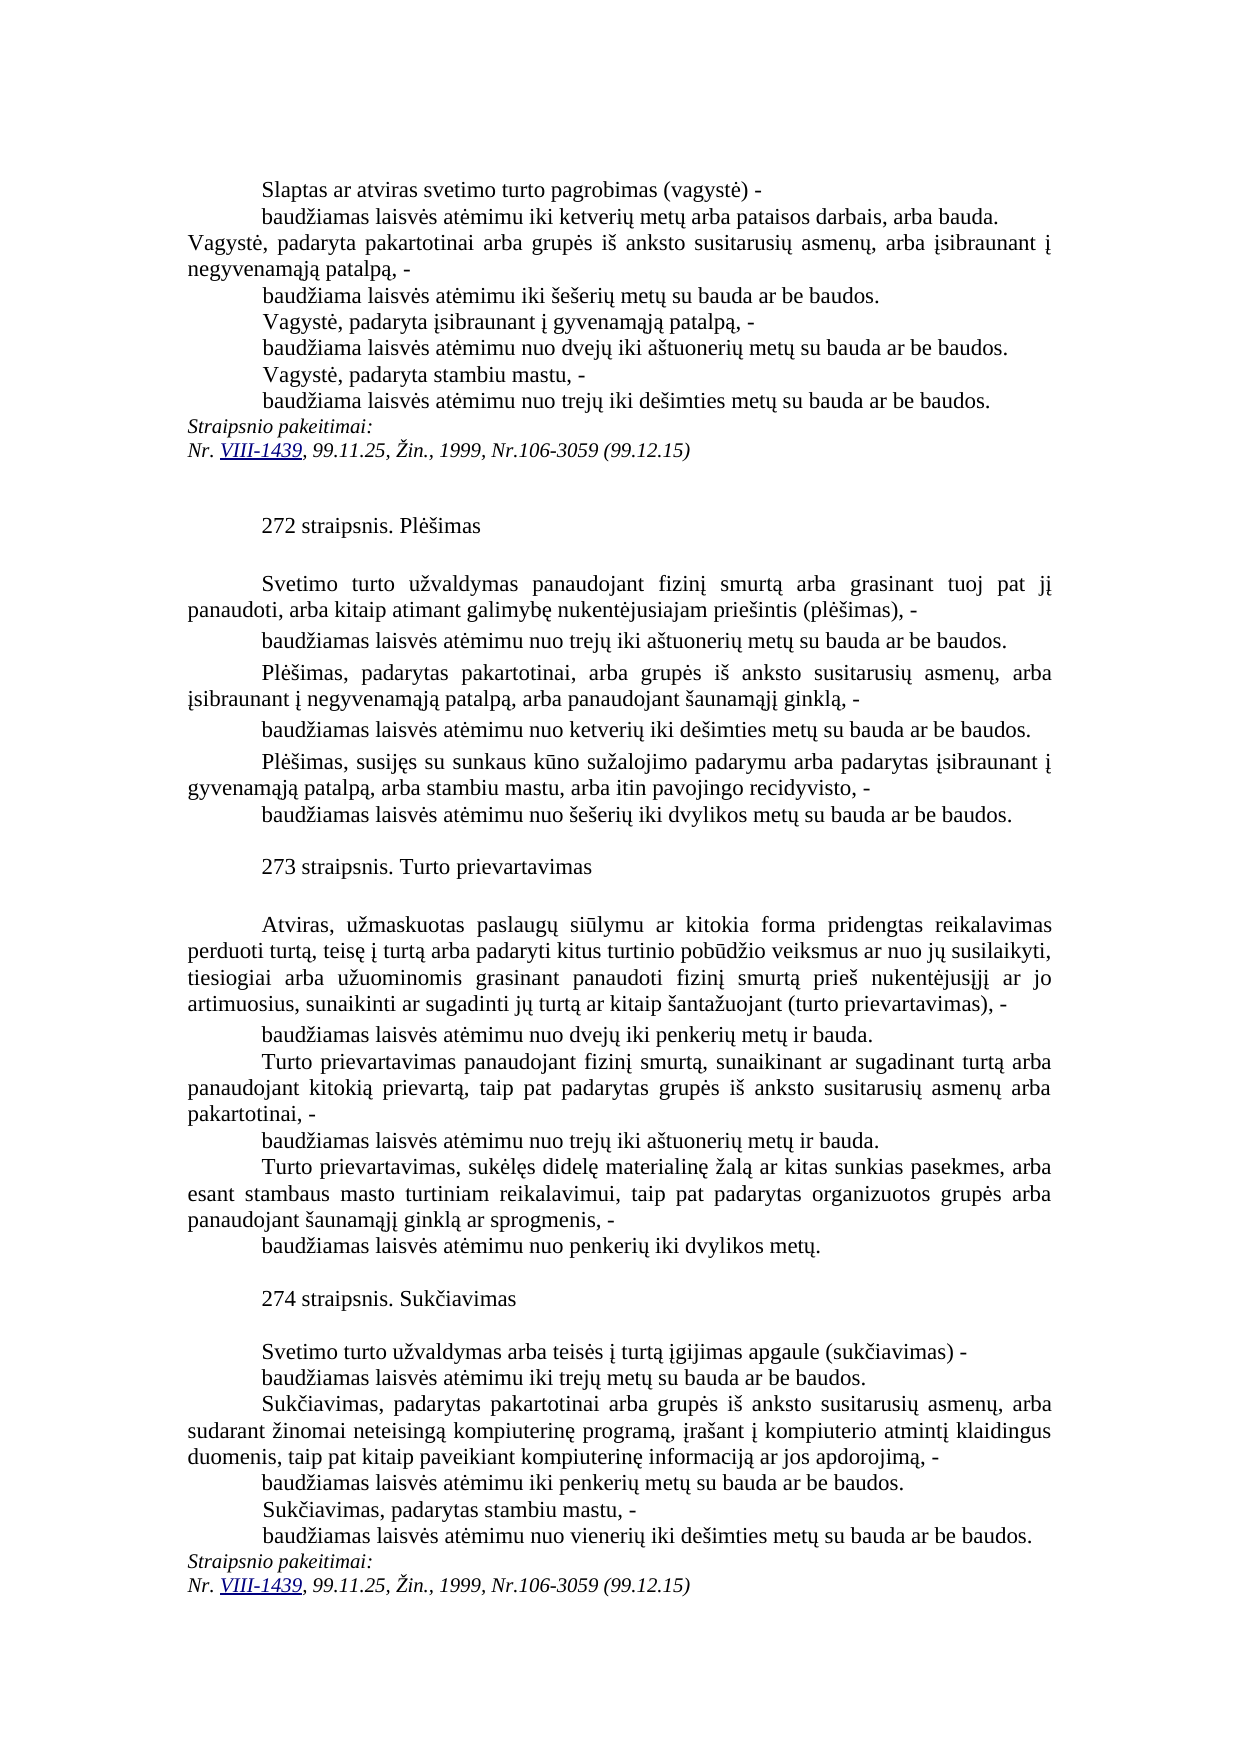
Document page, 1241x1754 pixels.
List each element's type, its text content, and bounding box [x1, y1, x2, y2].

text Slaptas ar atviras svetimo turto pagrobimas (vagystė) - [187, 176, 1053, 203]
text Sukčiavimas, padarytas stambiu mastu, - [187, 1496, 1053, 1522]
text Nr. VIII-1439, 99.11.25, Žin., 1999, Nr.106-3059 (99.12.15) [187, 1573, 1053, 1597]
text Straipsnio pakeitimai: [187, 1548, 1053, 1573]
text 274 straipsnis. Sukčiavimas [205, 1285, 1053, 1311]
text Vagystė, padaryta įsibraunant į gyvenamąją patalpą, - [187, 308, 1053, 334]
text Plėšimas, susijęs su sunkaus kūno sužalojimo padarymu arba padarytas įsibraunant į gyvenamąją patalpą, arba stambiu mastu, arba itin pavojingo recidyvisto, - [187, 748, 1053, 801]
text Svetimo turto užvaldymas arba teisės į turtą įgijimas apgaule (sukčiavimas) - [187, 1338, 1053, 1364]
text baudžiamas laisvės atėmimu nuo vienerių iki dešimties metų su bauda ar be baudos. [187, 1522, 1053, 1548]
text baudžiama laisvės atėmimu nuo dvejų iki aštuonerių metų su bauda ar be baudos. [187, 334, 1053, 361]
text Svetimo turto užvaldymas panaudojant fizinį smurtą arba grasinant tuoj pat jį panaudoti, arba kitaip atimant galimybę nukentėjusiajam priešintis (plėšimas), - [187, 570, 1053, 622]
text Straipsnio pakeitimai: [187, 413, 1053, 438]
text Plėšimas, padarytas pakartotinai, arba grupės iš anksto susitarusių asmenų, arba įsibraunant į negyvenamąją patalpą, arba panaudojant šaunamąjį ginklą, - [187, 659, 1053, 712]
text baudžiamas laisvės atėmimu nuo trejų iki aštuonerių metų ir bauda. [187, 1127, 1053, 1153]
text Turto prievartavimas, sukėlęs didelę materialinę žalą ar kitas sunkias pasekmes, arba esant stambaus masto turtiniam reikalavimui, taip pat padarytas organizuotos grupės arba panaudojant šaunamąjį ginklą ar sprogmenis, - [187, 1153, 1053, 1232]
text Nr. VIII-1439, 99.11.25, Žin., 1999, Nr.106-3059 (99.12.15) [187, 438, 1053, 462]
text baudžiamas laisvės atėmimu nuo šešerių iki dvylikos metų su bauda ar be baudos. [187, 801, 1053, 827]
text Atviras, užmaskuotas paslaugų siūlymu ar kitokia forma pridengtas reikalavimas perduoti turtą, teisę į turtą arba padaryti kitus turtinio pobūdžio veiksmus ar nuo jų susilaikyti, tiesiogiai arba užuominomis grasinant panaudoti fizinį smurtą prieš nukentėjusįjį ar jo artimuosius, sunaikinti ar sugadinti jų turtą ar kitaip šantažuojant (turto prievartavimas), - [187, 911, 1053, 1016]
text Sukčiavimas, padarytas pakartotinai arba grupės iš anksto susitarusių asmenų, arba sudarant žinomai neteisingą kompiuterinę programą, įrašant į kompiuterio atmintį klaidingus duomenis, taip pat kitaip paveikiant kompiuterinę informaciją ar jos apdorojimą, - [187, 1390, 1053, 1469]
text baudžiama laisvės atėmimu nuo trejų iki dešimties metų su bauda ar be baudos. [187, 387, 1053, 413]
text 273 straipsnis. Turto prievartavimas [206, 853, 1053, 880]
text baudžiamas laisvės atėmimu iki ketverių metų arba pataisos darbais, arba bauda. [187, 203, 1053, 229]
text baudžiamas laisvės atėmimu iki trejų metų su bauda ar be baudos. [187, 1364, 1053, 1390]
text baudžiama laisvės atėmimu iki šešerių metų su bauda ar be baudos. [187, 282, 1053, 308]
text Vagystė, padaryta stambiu mastu, - [187, 361, 1053, 387]
text baudžiamas laisvės atėmimu nuo penkerių iki dvylikos metų. [187, 1232, 1053, 1259]
text 272 straipsnis. Plėšimas [208, 512, 1053, 538]
text Turto prievartavimas panaudojant fizinį smurtą, sunaikinant ar sugadinant turtą arba panaudojant kitokią prievartą, taip pat padarytas grupės iš anksto susitarusių asmenų arba pakartotinai, - [187, 1048, 1053, 1127]
text baudžiamas laisvės atėmimu nuo ketverių iki dešimties metų su bauda ar be baudos. [187, 717, 1053, 743]
text baudžiamas laisvės atėmimu nuo trejų iki aštuonerių metų su bauda ar be baudos. [187, 627, 1053, 654]
text Vagystė, padaryta pakartotinai arba grupės iš anksto susitarusių asmenų, arba įsibraunant į negyvenamąją patalpą, - [187, 229, 1053, 282]
text baudžiamas laisvės atėmimu nuo dvejų iki penkerių metų ir bauda. [187, 1021, 1053, 1048]
text baudžiamas laisvės atėmimu iki penkerių metų su bauda ar be baudos. [187, 1469, 1053, 1496]
